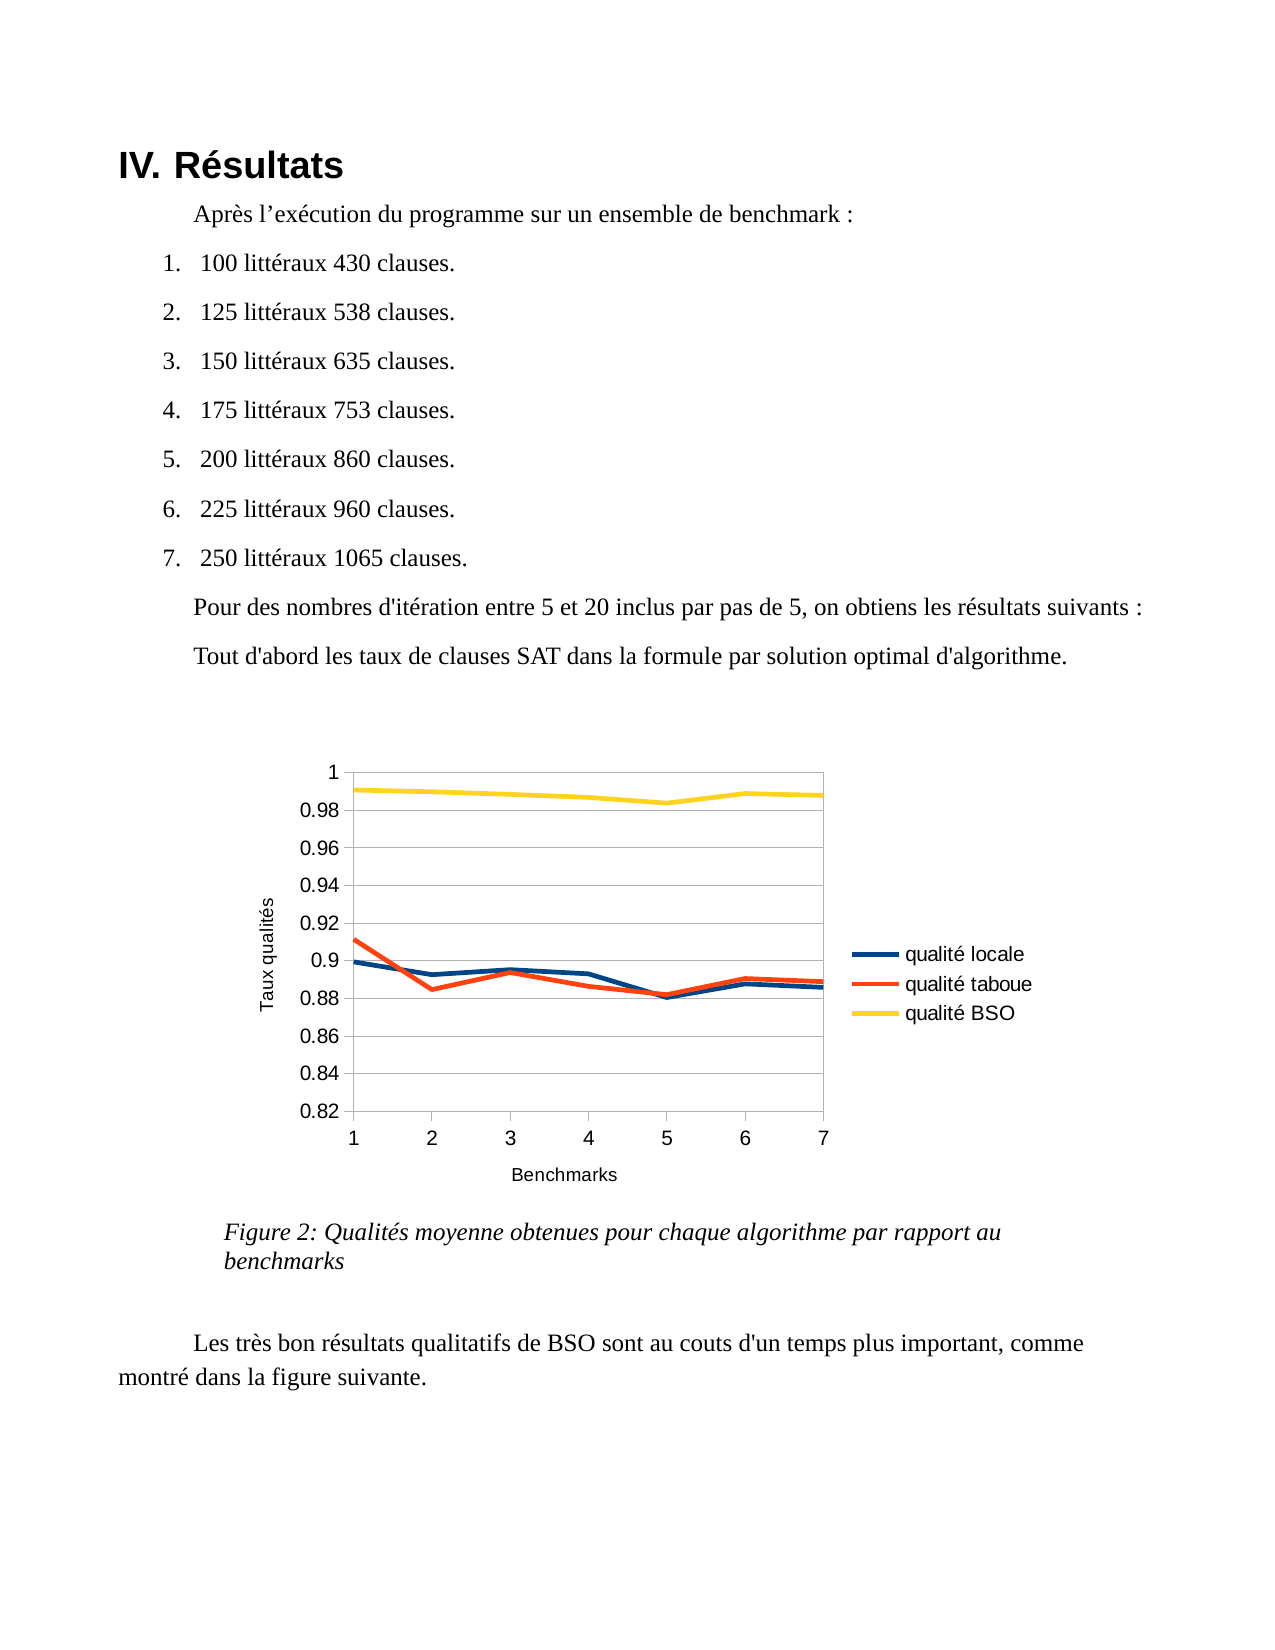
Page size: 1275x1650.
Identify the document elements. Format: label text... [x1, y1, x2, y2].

list 100 littéraux 430 clauses. [162, 248, 1157, 277]
list 200 littéraux 860 clauses. [162, 444, 1157, 473]
text Les très bon résultats qualitatifs de BSO sont au couts d'un temps plus important, comme montré dans la figure suivante. [118, 1328, 1157, 1391]
text Figure 2: Qualités moyenne obtenues pour chaque algorithme par rapport au benchmarks [223, 1217, 1051, 1274]
list 150 littéraux 635 clauses. [162, 346, 1157, 375]
text Après l’exécution du programme sur un ensemble de benchmark : [118, 199, 1157, 228]
list 125 littéraux 538 clauses. [162, 297, 1157, 326]
text Tout d'abord les taux de clauses SAT dans la formule par solution optimal d'algorithme. [118, 641, 1157, 669]
list 225 littéraux 960 clauses. [162, 494, 1157, 522]
list 250 littéraux 1065 clauses. [162, 543, 1157, 571]
subtitle Résultats [118, 143, 1157, 187]
list 175 littéraux 753 clauses. [162, 396, 1157, 424]
text Pour des nombres d'itération entre 5 et 20 inclus par pas de 5, on obtiens les résultats suivants : [118, 592, 1157, 621]
